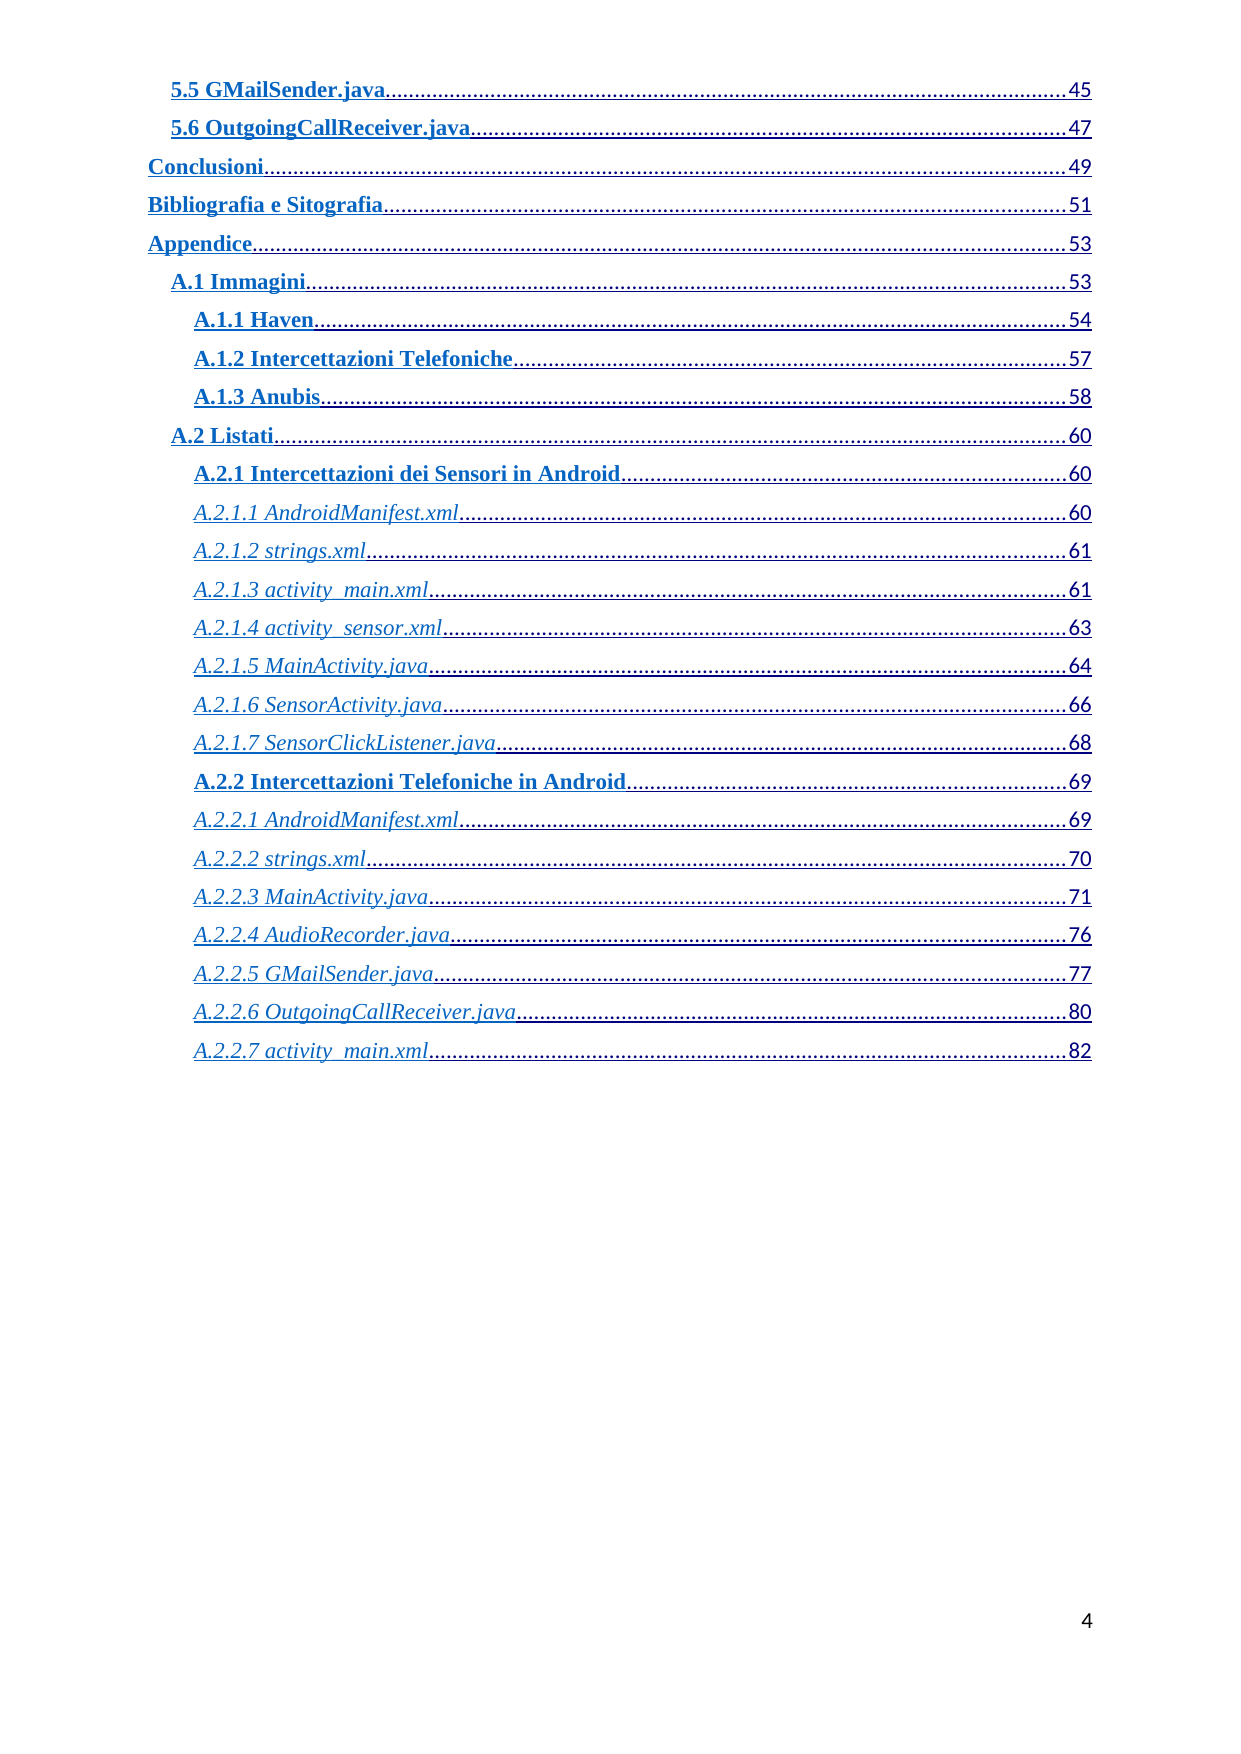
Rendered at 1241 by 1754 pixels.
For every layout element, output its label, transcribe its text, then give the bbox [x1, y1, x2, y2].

text A.2.2.4 AudioRecorder.java 76 [193, 921, 1092, 944]
text [193, 945, 1092, 949]
text Bibliografia e Sitografia 51 [148, 190, 1092, 214]
text A.1.1 Haven 54 [193, 306, 1092, 329]
text A.2.2.2 strings.xml 70 [193, 844, 1092, 868]
text A.1.2 Intercettazioni Telefoniche 57 [193, 344, 1092, 368]
text A.2.1.1 AndroidManifest.xml 60 [193, 498, 1092, 522]
text Appendice 53 [148, 229, 1092, 253]
text Conclusioni 49 [148, 152, 1092, 176]
text [193, 1022, 1092, 1026]
text A.2.1.2 strings.xml 61 [193, 536, 1092, 560]
text A.2.2 Intercettazioni Telefoniche in Android 69 [193, 767, 1092, 791]
text A.2.2.7 activity_main.xml 82 [193, 1036, 1092, 1060]
text 5.6 OutgoingCallReceiver.java 47 [171, 113, 1092, 137]
text A.1 Immagini 53 [171, 267, 1092, 291]
text A.2 Listati 60 [171, 421, 1092, 445]
text A.2.1.4 activity_sensor.xml 63 [193, 613, 1092, 637]
text A.2.2.1 AndroidManifest.xml 69 [193, 805, 1092, 829]
text [193, 407, 1092, 411]
text A.2.2.5 GMailSender.java 77 [193, 959, 1092, 983]
text A.2.1.5 MainActivity.java 64 [193, 652, 1092, 675]
text 5.5 GMailSender.java 45 [171, 75, 1092, 99]
text A.2.1.3 activity_main.xml 61 [193, 575, 1092, 599]
text A.2.2.6 OutgoingCallReceiver.java 80 [193, 997, 1092, 1021]
text [193, 330, 1092, 334]
text A.2.1.7 SensorClickListener.java 68 [193, 728, 1092, 752]
text A.2.1.6 SensorActivity.java 66 [193, 690, 1092, 714]
text A.2.2.3 MainActivity.java 71 [193, 882, 1092, 906]
text A.2.1 Intercettazioni dei Sensori in Android 60 [193, 459, 1092, 483]
text A.1.3 Anubis 58 [193, 382, 1092, 406]
